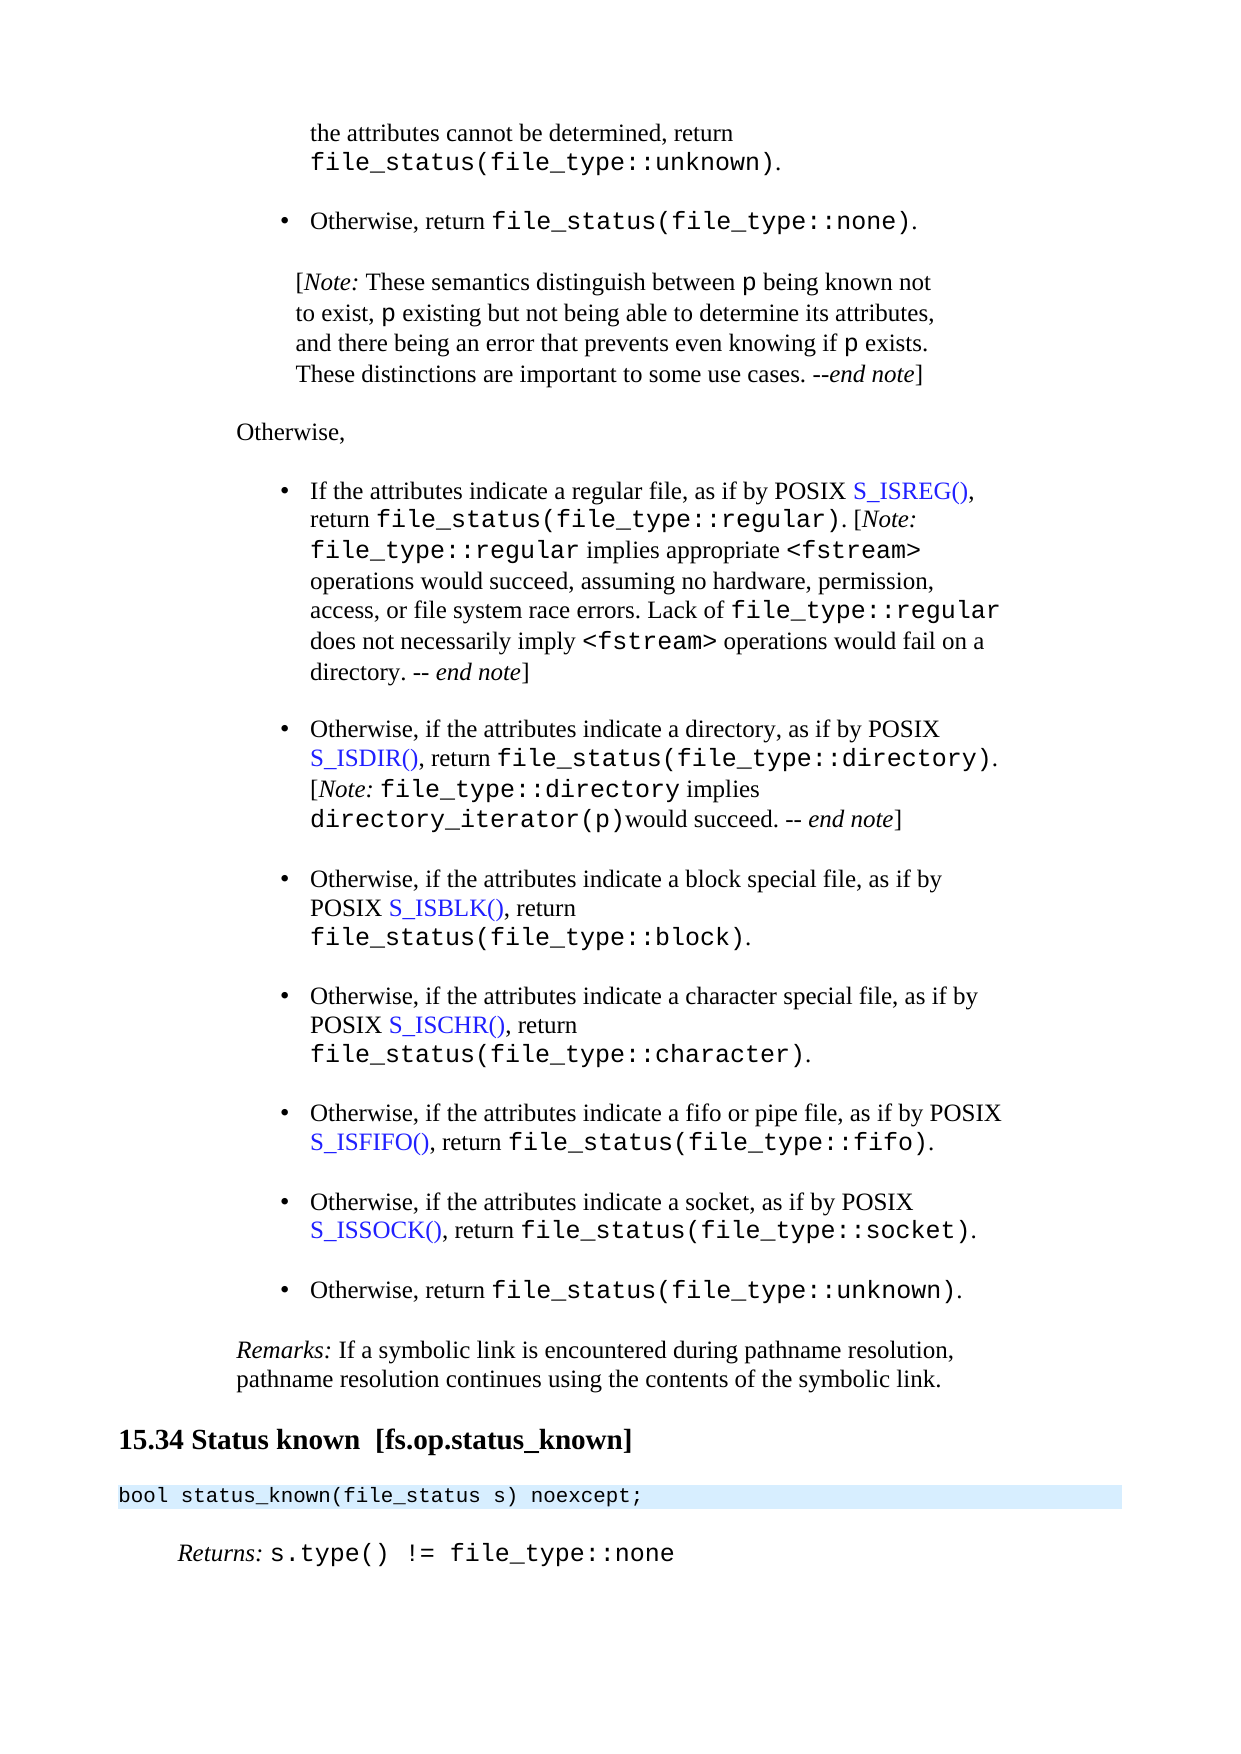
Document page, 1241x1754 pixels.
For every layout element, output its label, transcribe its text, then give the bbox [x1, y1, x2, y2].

text bool status_known(file_status s) noexcept; [118, 1485, 1122, 1509]
list Otherwise, if the attributes indicate a socket, as if by POSIX S_ISSOCK(), return file_status(file_type::socket). [280, 1187, 1004, 1275]
list Otherwise, if the attributes indicate a block special file, as if by POSIX S_ISBLK(), return file_status(file_type::block). [280, 864, 1004, 981]
text [Note: These semantics distinguish between p being known not to exist, p existing but not being able to determine its attributes, and there being an error that prevents even knowing if p exists. These distinctions are important to some use cases. --end note] [295, 267, 945, 388]
text Remarks: If a symbolic link is encountered during pathname resolution, pathname resolution continues using the contents of the symbolic link. [236, 1335, 1004, 1393]
subtitle 15.34 Status known [fs.op.status_known] [118, 1422, 1122, 1456]
text Otherwise, [236, 417, 1004, 446]
list Otherwise, if the attributes indicate a fifo or pipe file, as if by POSIX S_ISFIFO(), return file_status(file_type::fifo). [280, 1098, 1004, 1187]
list Otherwise, if the attributes indicate a character special file, as if by POSIX S_ISCHR(), return file_status(file_type::character). [280, 981, 1004, 1098]
list Otherwise, return file_status(file_type::none). [280, 206, 1004, 237]
list the attributes cannot be determined, return file_status(file_type::unknown). [280, 118, 1004, 206]
text Returns: s.type() != file_type::none [177, 1538, 1063, 1569]
list Otherwise, if the attributes indicate a directory, as if by POSIX S_ISDIR(), return file_status(file_type::directory). [Note: file_type::directory implies directory_iterator(p)would succeed. -- end note] [280, 714, 1004, 864]
list Otherwise, return file_status(file_type::unknown). [280, 1275, 1004, 1306]
list If the attributes indicate a regular file, as if by POSIX S_ISREG(), return file_status(file_type::regular). [Note: file_type::regular implies appropriate <fstream> operations would succeed, assuming no hardware, permission, access, or file system race errors. Lack of file_type::regular does not necessarily imply <fstream> operations would fail on a directory. -- end note] [280, 476, 1004, 714]
